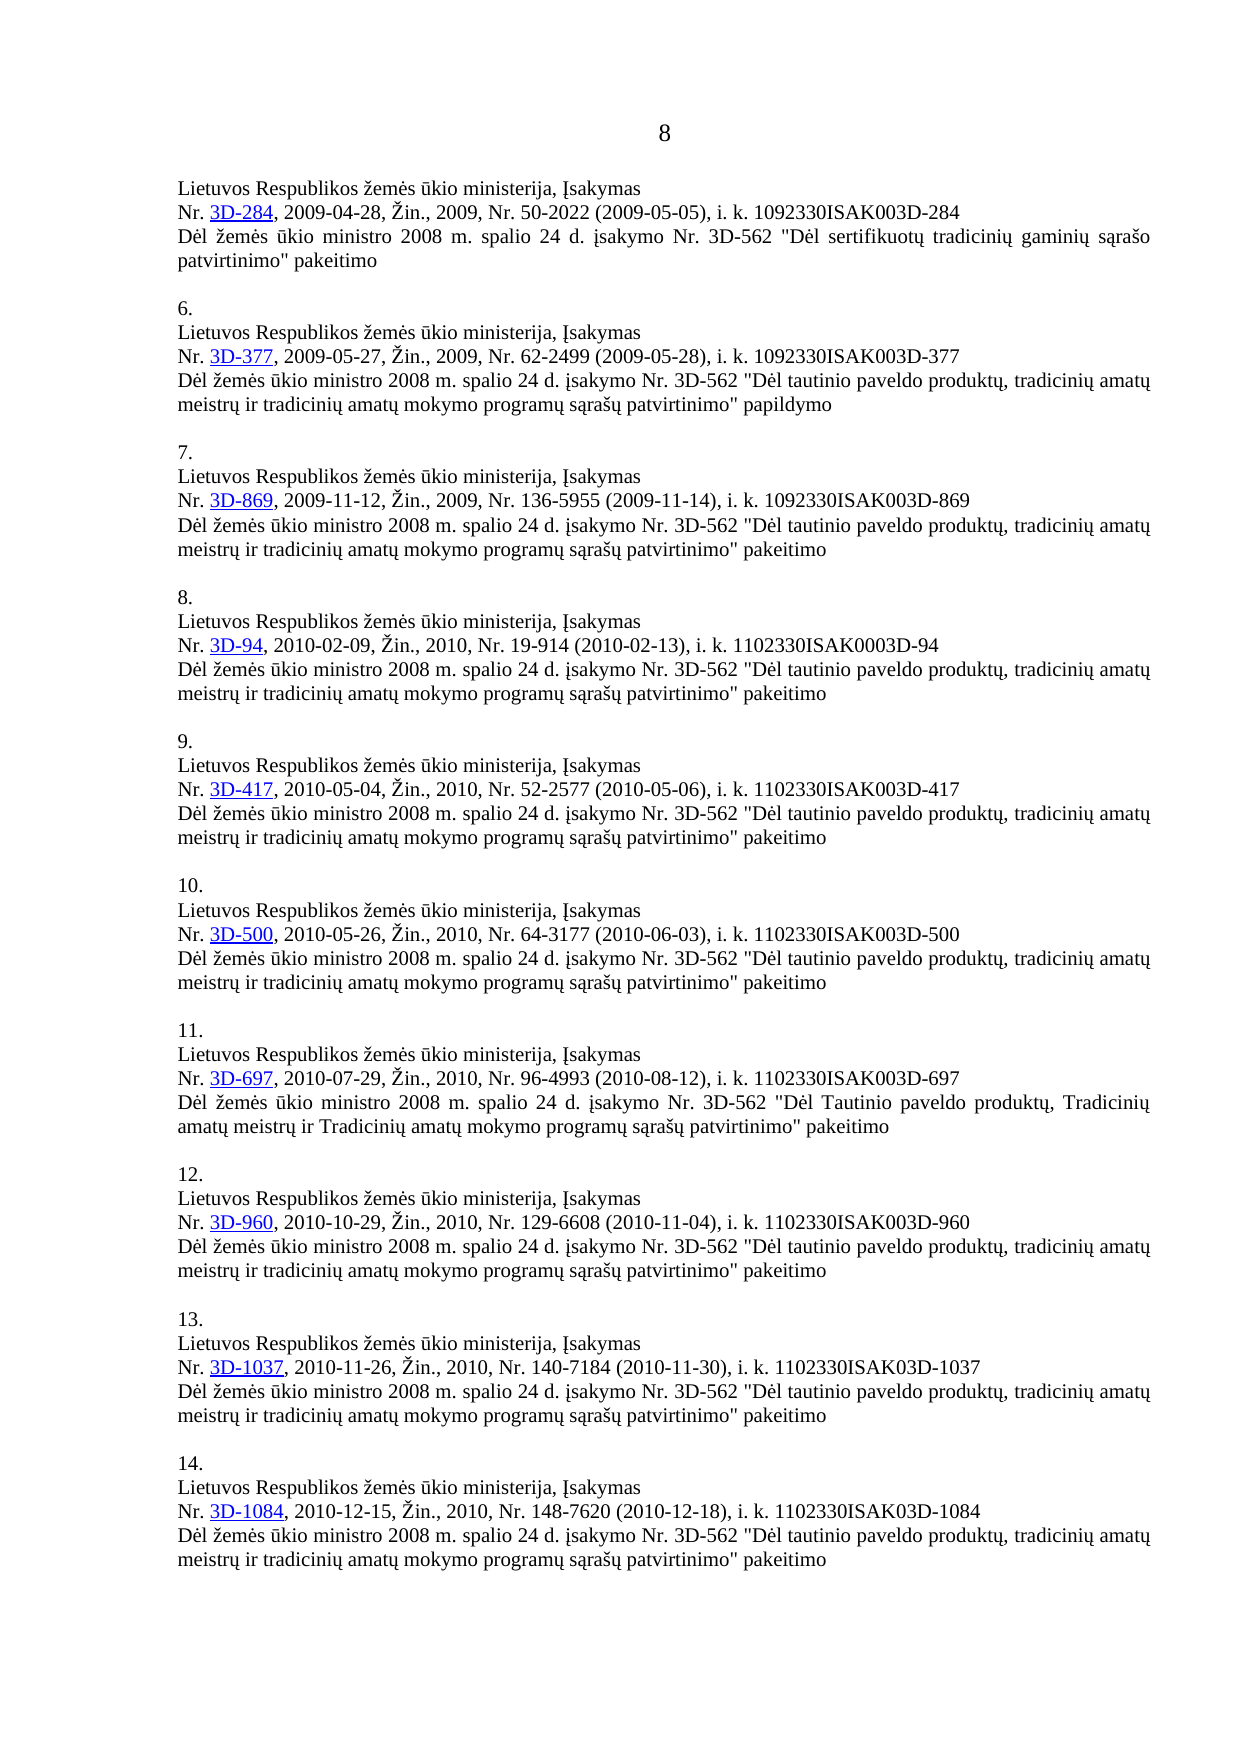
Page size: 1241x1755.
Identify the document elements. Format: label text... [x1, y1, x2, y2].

text 14. [177, 1451, 1152, 1475]
text 7. [177, 440, 1152, 464]
text Lietuvos Respublikos žemės ūkio ministerija, Įsakymas [177, 176, 1152, 200]
text Dėl žemės ūkio ministro 2008 m. spalio 24 d. įsakymo Nr. 3D-562 "Dėl tautinio paveldo produktų, tradicinių amatų meistrų ir tradicinių amatų mokymo programų sąrašų patvirtinimo" pakeitimo [177, 657, 1152, 705]
text Lietuvos Respublikos žemės ūkio ministerija, Įsakymas [177, 1475, 1152, 1499]
text Dėl žemės ūkio ministro 2008 m. spalio 24 d. įsakymo Nr. 3D-562 "Dėl tautinio paveldo produktų, tradicinių amatų meistrų ir tradicinių amatų mokymo programų sąrašų patvirtinimo" pakeitimo [177, 1234, 1152, 1282]
text Lietuvos Respublikos žemės ūkio ministerija, Įsakymas [177, 753, 1152, 777]
text 10. [177, 873, 1152, 897]
text 8. [177, 585, 1152, 609]
text Nr. 3D-1084, 2010-12-15, Žin., 2010, Nr. 148-7620 (2010-12-18), i. k. 1102330ISAK03D-1084 [177, 1499, 1152, 1523]
text Dėl žemės ūkio ministro 2008 m. spalio 24 d. įsakymo Nr. 3D-562 "Dėl tautinio paveldo produktų, tradicinių amatų meistrų ir tradicinių amatų mokymo programų sąrašų patvirtinimo" pakeitimo [177, 512, 1152, 561]
text Lietuvos Respublikos žemės ūkio ministerija, Įsakymas [177, 897, 1152, 922]
text Nr. 3D-1037, 2010-11-26, Žin., 2010, Nr. 140-7184 (2010-11-30), i. k. 1102330ISAK03D-1037 [177, 1355, 1152, 1379]
text Nr. 3D-377, 2009-05-27, Žin., 2009, Nr. 62-2499 (2009-05-28), i. k. 1092330ISAK003D-377 [177, 344, 1152, 368]
text 12. [177, 1162, 1152, 1186]
text Nr. 3D-94, 2010-02-09, Žin., 2010, Nr. 19-914 (2010-02-13), i. k. 1102330ISAK0003D-94 [177, 633, 1152, 657]
text Nr. 3D-284, 2009-04-28, Žin., 2009, Nr. 50-2022 (2009-05-05), i. k. 1092330ISAK003D-284 [177, 200, 1152, 224]
text Lietuvos Respublikos žemės ūkio ministerija, Įsakymas [177, 609, 1152, 633]
text 6. [177, 296, 1152, 320]
text 9. [177, 729, 1152, 753]
text Nr. 3D-960, 2010-10-29, Žin., 2010, Nr. 129-6608 (2010-11-04), i. k. 1102330ISAK003D-960 [177, 1210, 1152, 1234]
text Dėl žemės ūkio ministro 2008 m. spalio 24 d. įsakymo Nr. 3D-562 "Dėl tautinio paveldo produktų, tradicinių amatų meistrų ir tradicinių amatų mokymo programų sąrašų patvirtinimo" pakeitimo [177, 946, 1152, 994]
text 11. [177, 1018, 1152, 1042]
text Dėl žemės ūkio ministro 2008 m. spalio 24 d. įsakymo Nr. 3D-562 "Dėl tautinio paveldo produktų, tradicinių amatų meistrų ir tradicinių amatų mokymo programų sąrašų patvirtinimo" pakeitimo [177, 1523, 1152, 1571]
text Dėl žemės ūkio ministro 2008 m. spalio 24 d. įsakymo Nr. 3D-562 "Dėl tautinio paveldo produktų, tradicinių amatų meistrų ir tradicinių amatų mokymo programų sąrašų patvirtinimo" pakeitimo [177, 1379, 1152, 1427]
text Dėl žemės ūkio ministro 2008 m. spalio 24 d. įsakymo Nr. 3D-562 "Dėl tautinio paveldo produktų, tradicinių amatų meistrų ir tradicinių amatų mokymo programų sąrašų patvirtinimo" papildymo [177, 368, 1152, 416]
text Lietuvos Respublikos žemės ūkio ministerija, Įsakymas [177, 1042, 1152, 1066]
text Nr. 3D-869, 2009-11-12, Žin., 2009, Nr. 136-5955 (2009-11-14), i. k. 1092330ISAK003D-869 [177, 488, 1152, 512]
text Nr. 3D-697, 2010-07-29, Žin., 2010, Nr. 96-4993 (2010-08-12), i. k. 1102330ISAK003D-697 [177, 1066, 1152, 1090]
text Lietuvos Respublikos žemės ūkio ministerija, Įsakymas [177, 1186, 1152, 1210]
text Dėl žemės ūkio ministro 2008 m. spalio 24 d. įsakymo Nr. 3D-562 "Dėl Tautinio paveldo produktų, Tradicinių amatų meistrų ir Tradicinių amatų mokymo programų sąrašų patvirtinimo" pakeitimo [177, 1090, 1152, 1138]
text Nr. 3D-417, 2010-05-04, Žin., 2010, Nr. 52-2577 (2010-05-06), i. k. 1102330ISAK003D-417 [177, 777, 1152, 801]
text Lietuvos Respublikos žemės ūkio ministerija, Įsakymas [177, 1331, 1152, 1355]
text Dėl žemės ūkio ministro 2008 m. spalio 24 d. įsakymo Nr. 3D-562 "Dėl sertifikuotų tradicinių gaminių sąrašo patvirtinimo" pakeitimo [177, 224, 1152, 272]
text 13. [177, 1307, 1152, 1331]
text Lietuvos Respublikos žemės ūkio ministerija, Įsakymas [177, 320, 1152, 344]
text Dėl žemės ūkio ministro 2008 m. spalio 24 d. įsakymo Nr. 3D-562 "Dėl tautinio paveldo produktų, tradicinių amatų meistrų ir tradicinių amatų mokymo programų sąrašų patvirtinimo" pakeitimo [177, 801, 1152, 849]
text Lietuvos Respublikos žemės ūkio ministerija, Įsakymas [177, 464, 1152, 488]
text Nr. 3D-500, 2010-05-26, Žin., 2010, Nr. 64-3177 (2010-06-03), i. k. 1102330ISAK003D-500 [177, 922, 1152, 946]
